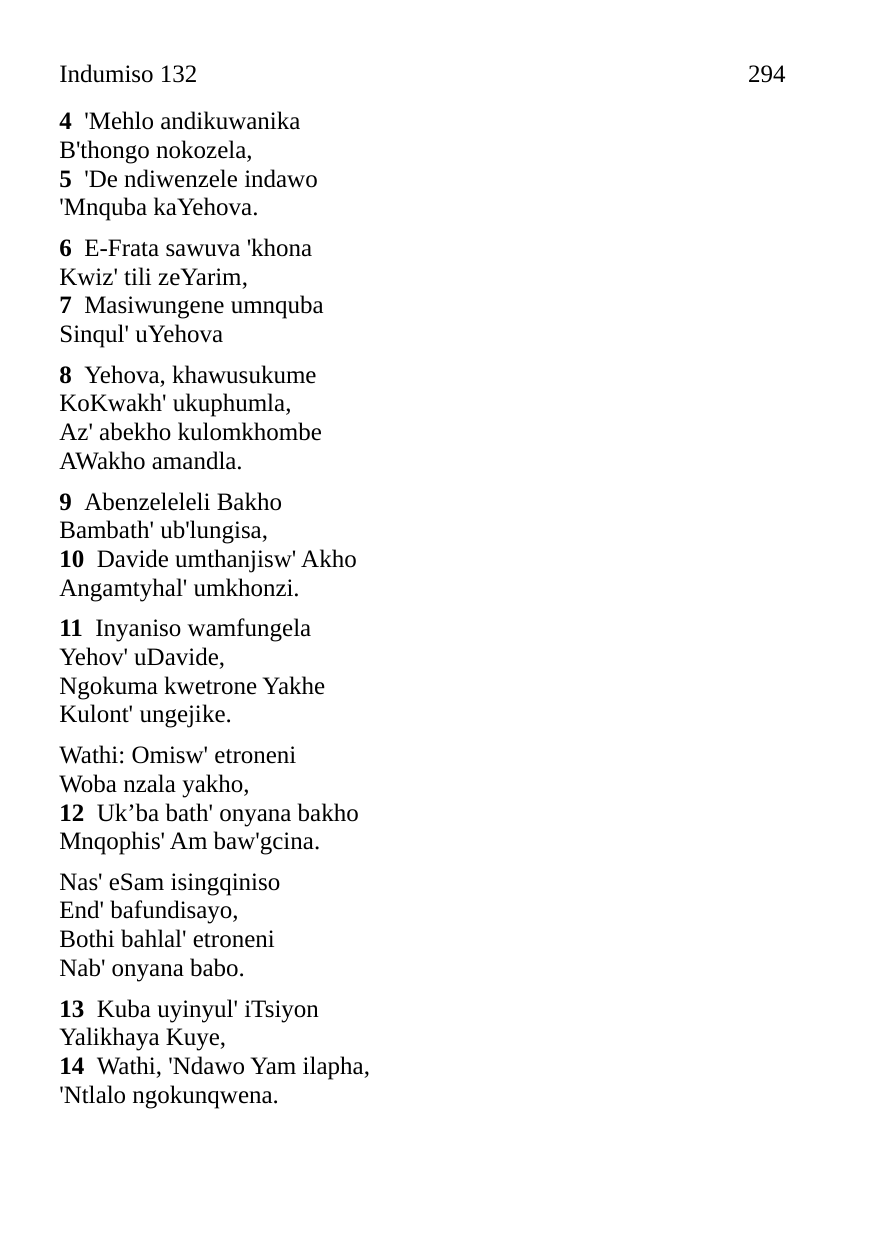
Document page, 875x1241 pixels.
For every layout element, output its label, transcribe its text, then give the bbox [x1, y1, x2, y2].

text 9 Abenzeleleli Bakho [59, 487, 786, 515]
text 'Mnquba kaYehova. [59, 192, 786, 221]
text Ngokuma kwetrone Yakhe [59, 671, 786, 699]
text 4 'Mehlo andikuwanika [59, 106, 786, 135]
text 11 Inyaniso wamfungela [59, 613, 786, 642]
text Sinqul' uYehova [59, 319, 786, 348]
text Mnqophis' Am baw'gcina. [59, 826, 786, 855]
text Kwiz' tili zeYarim, [59, 262, 786, 291]
text B'thongo nokozela, [59, 135, 786, 164]
text 6 E-Frata sawuva 'khona [59, 233, 786, 262]
text Az' abekho kulomkhombe [59, 417, 786, 446]
text 8 Yehova, khawusukume [59, 360, 786, 388]
text Yalikhaya Kuye, [59, 1022, 786, 1051]
text Kulont' ungejike. [59, 699, 786, 728]
text 14 Wathi, 'Ndawo Yam ilapha, [59, 1051, 786, 1080]
text KoKwakh' ukuphumla, [59, 388, 786, 417]
text Nab' onyana babo. [59, 953, 786, 982]
text 12 Uk’ba bath' onyana bakho [59, 798, 786, 826]
text 10 Davide umthanjisw' Akho [59, 544, 786, 573]
text Yehov' uDavide, [59, 642, 786, 671]
text 5 'De ndiwenzele indawo [59, 164, 786, 192]
text Nas' eSam isingqiniso [59, 867, 786, 896]
text Woba nzala yakho, [59, 769, 786, 798]
text 13 Kuba uyinyul' iTsiyon [59, 994, 786, 1022]
text Bothi bahlal' etroneni [59, 924, 786, 953]
text Bambath' ub'lungisa, [59, 515, 786, 544]
text 7 Masiwungene umnquba [59, 291, 786, 319]
text End' bafundisayo, [59, 896, 786, 924]
text Angamtyhal' umkhonzi. [59, 573, 786, 602]
text Wathi: Omisw' etroneni [59, 740, 786, 769]
text AWakho amandla. [59, 446, 786, 475]
text 'Ntlalo ngokunqwena. [59, 1080, 786, 1109]
